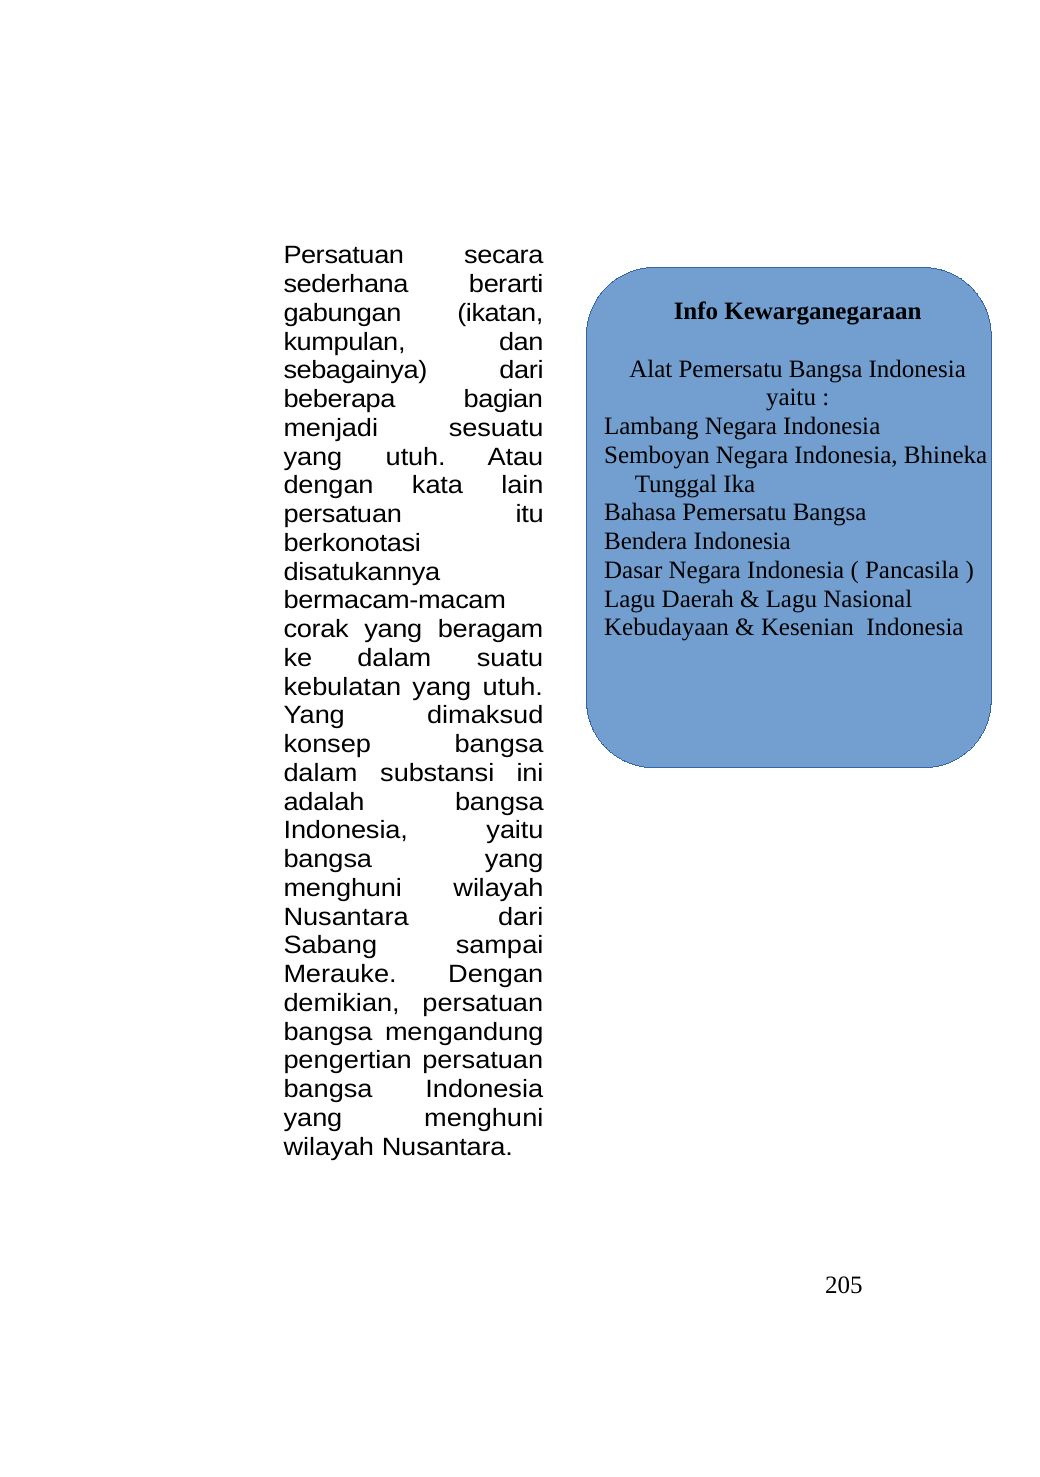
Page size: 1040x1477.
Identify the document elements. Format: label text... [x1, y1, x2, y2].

table_header Persatuan secara sederhana berarti gabungan (ikatan, kumpulan, dan sebagainya) dari beberapa bagian menjadi sesuatu yang utuh. Atau dengan kata lain persatuan itu berkonotasi disatukannya bermacam-macam corak yang beragam ke dalam suatu kebulatan yang utuh. Yang dimaksud konsep bangsa dalam substansi ini adalah bangsa Indonesia, yaitu bangsa yang menghuni wilayah Nusantara dari Sabang sampai Merauke. Dengan demikian, persatuan bangsa mengandung pengertian persatuan bangsa Indonesia yang menghuni wilayah Nusantara. [236, 235, 549, 1166]
table_header [549, 235, 862, 1166]
